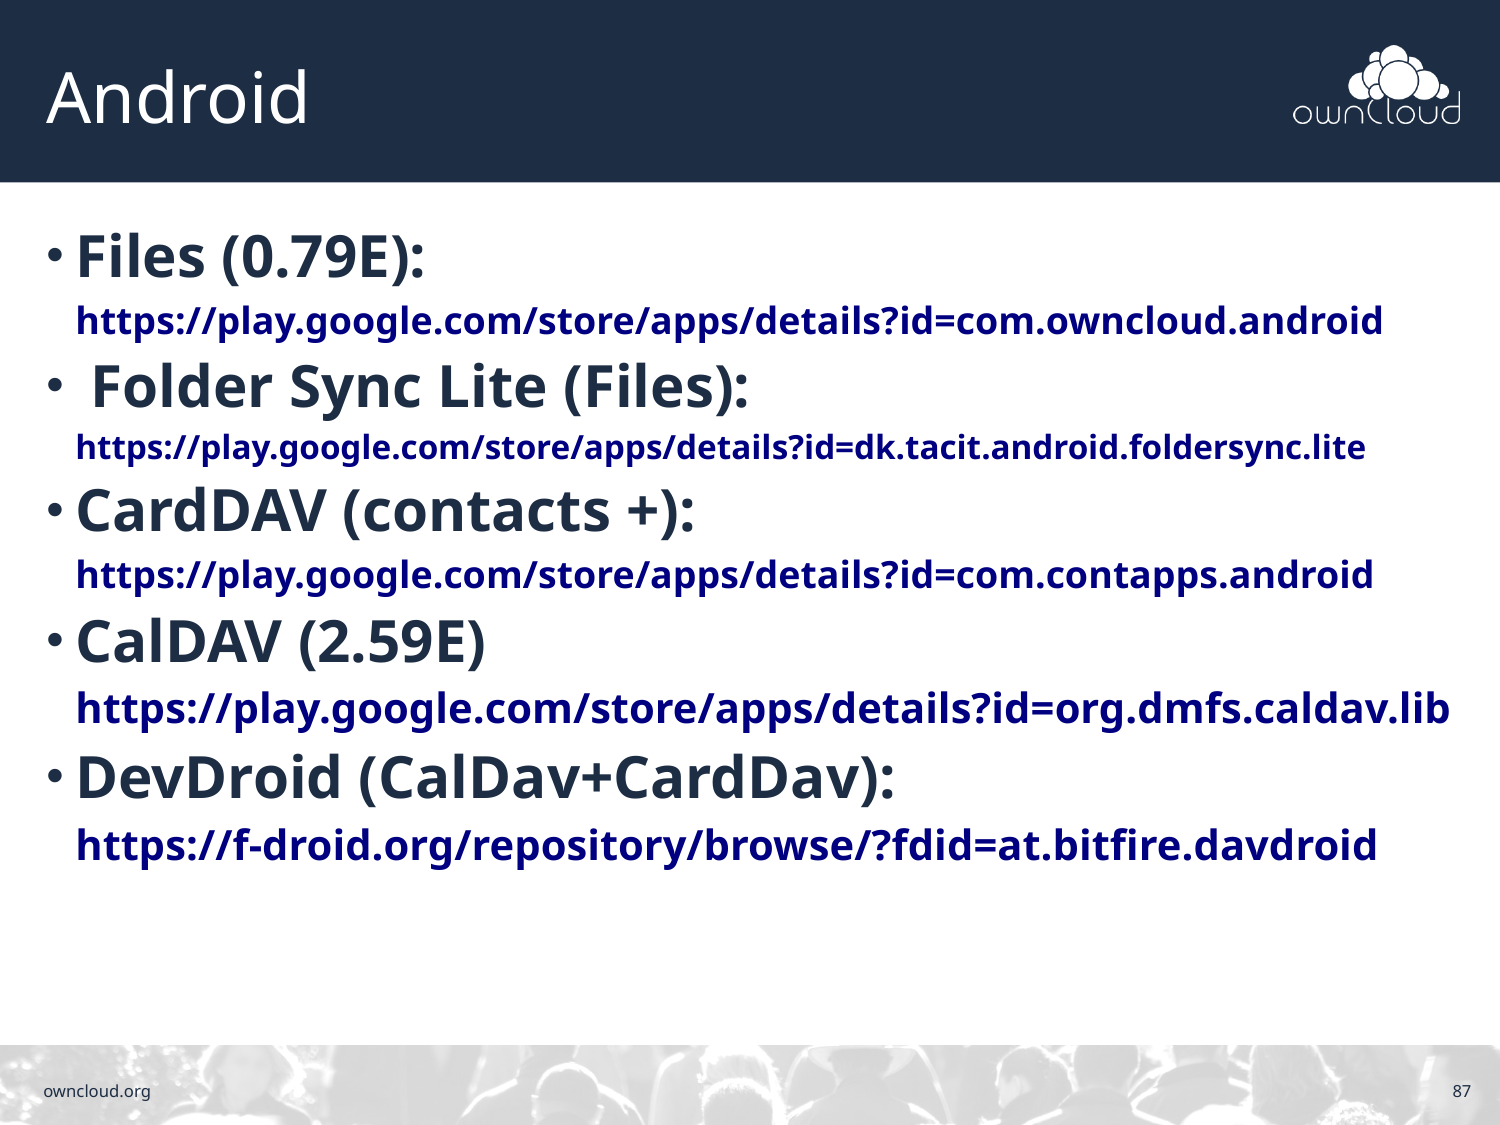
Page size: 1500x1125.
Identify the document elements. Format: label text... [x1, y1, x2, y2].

picture [1293, 45, 1460, 124]
picture [0, 1045, 1500, 1125]
title Android [46, 5, 1258, 187]
list Files (0.79E): https://play.google.com/store/apps/details?id=com.owncloud.android Folder Sync Lite (Files): https://play.google.com/store/apps/details?id=dk.tacit.android.foldersync.lite CardDAV (contacts +): https://play.google.com/store/apps/details?id=com.contapps.android CalDAV (2.59E) https://play.google.com/store/apps/details?id=org.dmfs.caldav.lib DevDroid (CalDav+CardDav): https://f-droid.org/repository/browse/?fdid=at.bitfire.davdroid [46, 214, 1465, 1026]
